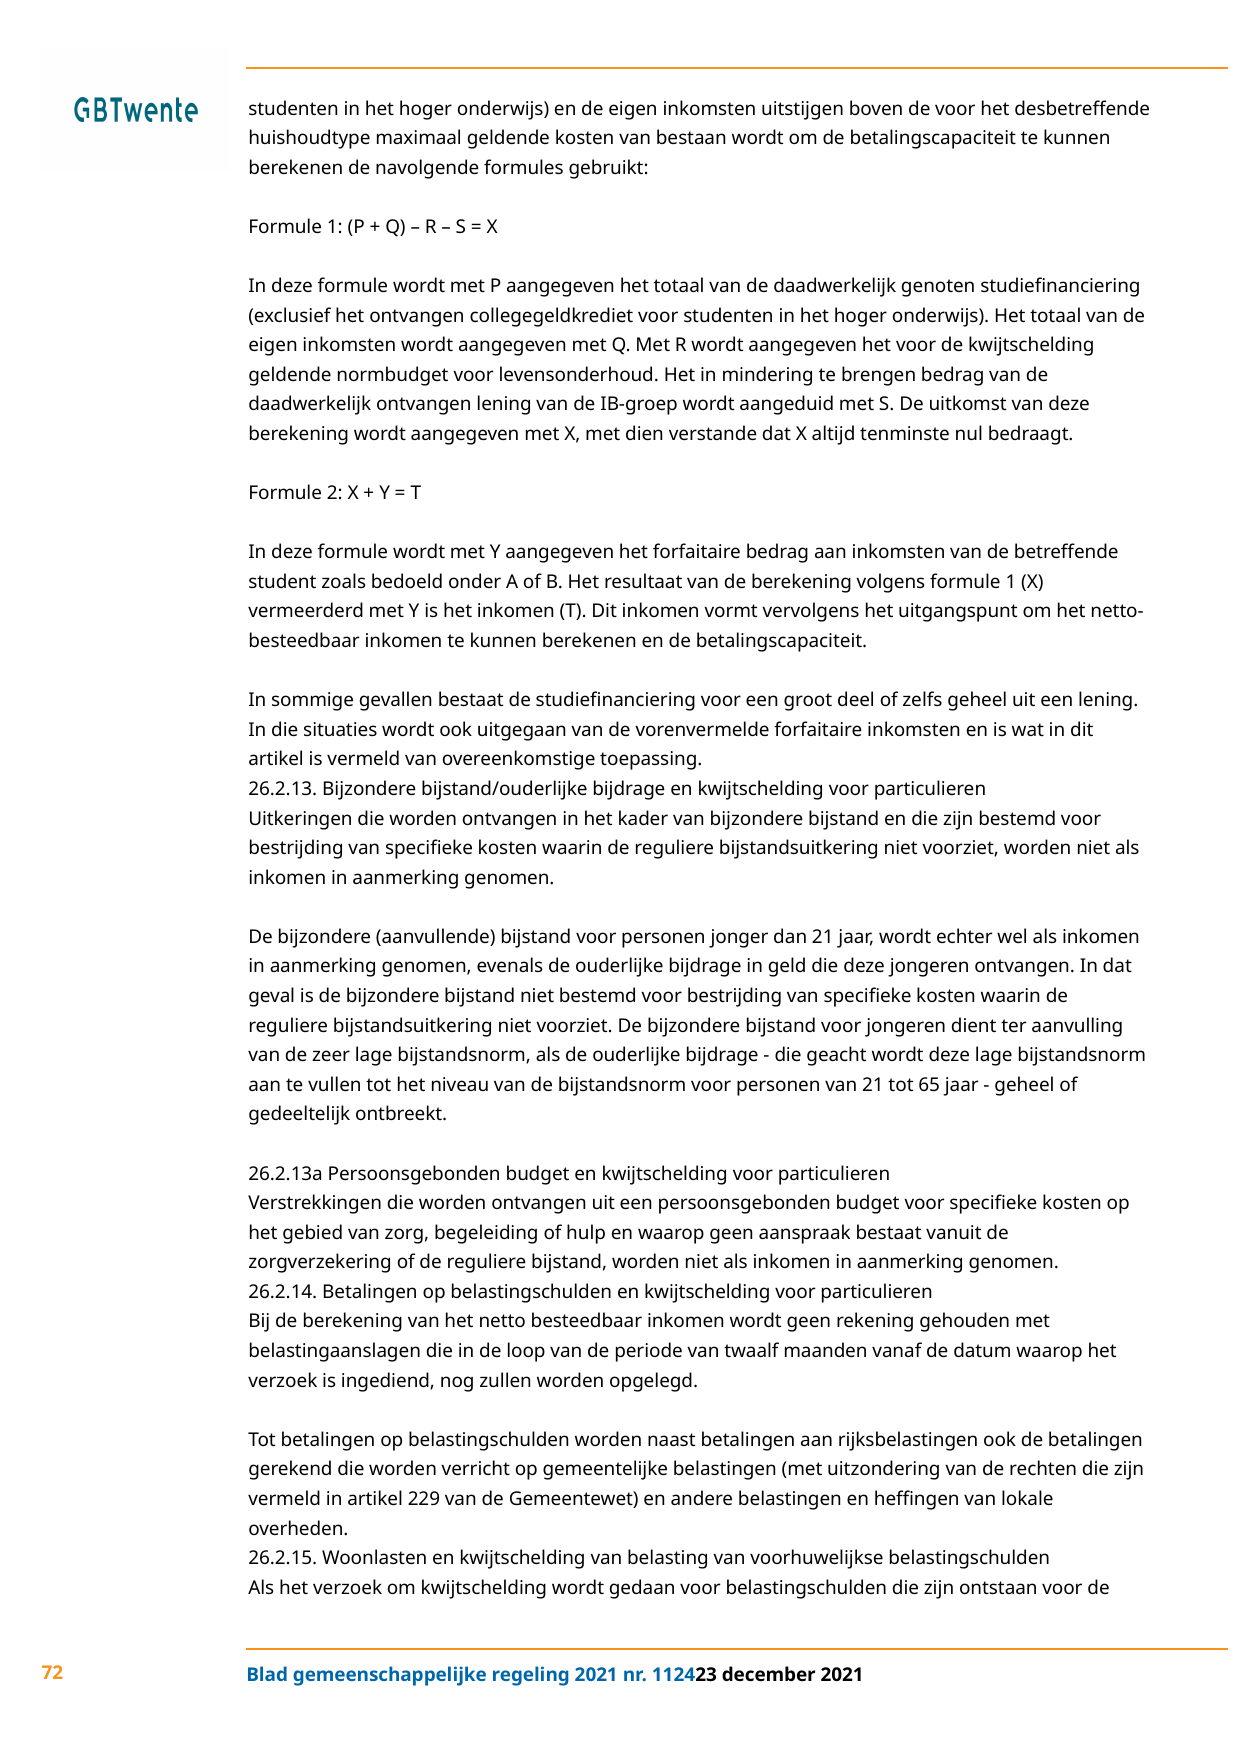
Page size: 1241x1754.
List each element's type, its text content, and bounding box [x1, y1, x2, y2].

text Verstrekkingen die worden ontvangen uit een persoonsgebonden budget voor specifieke kosten op het gebied van zorg, begeleiding of hulp en waarop geen aanspraak bestaat vanuit de zorgverzekering of de reguliere bijstand, worden niet als inkomen in aanmerking genomen. [248, 1189, 1152, 1274]
text 26.2.13. Bijzondere bijstand/ouderlijke bijdrage en kwijtschelding voor particulieren [248, 775, 1152, 801]
text studenten in het hoger onderwijs) en de eigen inkomsten uitstijgen boven de voor het desbetreffende huishoudtype maximaal geldende kosten van bestaan wordt om de betalingscapaciteit te kunnen berekenen de navolgende formules gebruikt: [248, 95, 1152, 180]
text 26.2.14. Betalingen op belastingschulden en kwijtschelding voor particulieren [248, 1278, 1152, 1304]
text In deze formule wordt met Y aangegeven het forfaitaire bedrag aan inkomsten van de betreffende student zoals bedoeld onder A of B. Het resultaat van de berekening volgens formule 1 (X) vermeerderd met Y is het inkomen (T). Dit inkomen vormt vervolgens het uitgangspunt om het netto-besteedbaar inkomen te kunnen berekenen en de betalingscapaciteit. [248, 538, 1152, 653]
text De bijzondere (aanvullende) bijstand voor personen jonger dan 21 jaar, wordt echter wel als inkomen in aanmerking genomen, evenals de ouderlijke bijdrage in geld die deze jongeren ontvangen. In dat geval is de bijzondere bijstand niet bestemd voor bestrijding van specifieke kosten waarin de reguliere bijstandsuitkering niet voorziet. De bijzondere bijstand voor jongeren dient ter aanvulling van de zeer lage bijstandsnorm, als de ouderlijke bijdrage - die geacht wordt deze lage bijstandsnorm aan te vullen tot het niveau van de bijstandsnorm voor personen van 21 tot 65 jaar - geheel of gedeeltelijk ontbreekt. [248, 923, 1152, 1126]
text Tot betalingen op belastingschulden worden naast betalingen aan rijksbelastingen ook de betalingen gerekend die worden verricht op gemeentelijke belastingen (met uitzondering van de rechten die zijn vermeld in artikel 229 van de Gemeentewet) en andere belastingen en heffingen van lokale overheden. [248, 1426, 1152, 1541]
text Uitkeringen die worden ontvangen in het kader van bijzondere bijstand en die zijn bestemd voor bestrijding van specifieke kosten waarin de reguliere bijstandsuitkering niet voorziet, worden niet als inkomen in aanmerking genomen. [248, 805, 1152, 890]
text In deze formule wordt met P aangegeven het totaal van de daadwerkelijk genoten studiefinanciering (exclusief het ontvangen collegegeldkrediet voor studenten in het hoger onderwijs). Het totaal van de eigen inkomsten wordt aangegeven met Q. Met R wordt aangegeven het voor de kwijtschelding geldende normbudget voor levensonderhoud. Het in mindering te brengen bedrag van de daadwerkelijk ontvangen lening van de IB-groep wordt aangeduid met S. De uitkomst van deze berekening wordt aangegeven met X, met dien verstande dat X altijd tenminste nul bedraagt. [248, 272, 1152, 446]
text Als het verzoek om kwijtschelding wordt gedaan voor belastingschulden die zijn ontstaan voor de [248, 1574, 1152, 1600]
text 26.2.13a Persoonsgebonden budget en kwijtschelding voor particulieren [248, 1160, 1152, 1186]
text Bij de berekening van het netto besteedbaar inkomen wordt geen rekening gehouden met belastingaanslagen die in de loop van de periode van twaalf maanden vanaf de datum waarop het verzoek is ingediend, nog zullen worden opgelegd. [248, 1308, 1152, 1393]
text In sommige gevallen bestaat de studiefinanciering voor een groot deel of zelfs geheel uit een lening. In die situaties wordt ook uitgegaan van de vorenvermelde forfaitaire inkomsten en is wat in dit artikel is vermeld van overeenkomstige toepassing. [248, 686, 1152, 771]
text Formule 1: (P + Q) – R – S = X [248, 213, 1152, 239]
picture [41, 47, 231, 172]
text 26.2.15. Woonlasten en kwijtschelding van belasting van voorhuwelijkse belastingschulden [248, 1544, 1152, 1570]
text Formule 2: X + Y = T [248, 479, 1152, 505]
